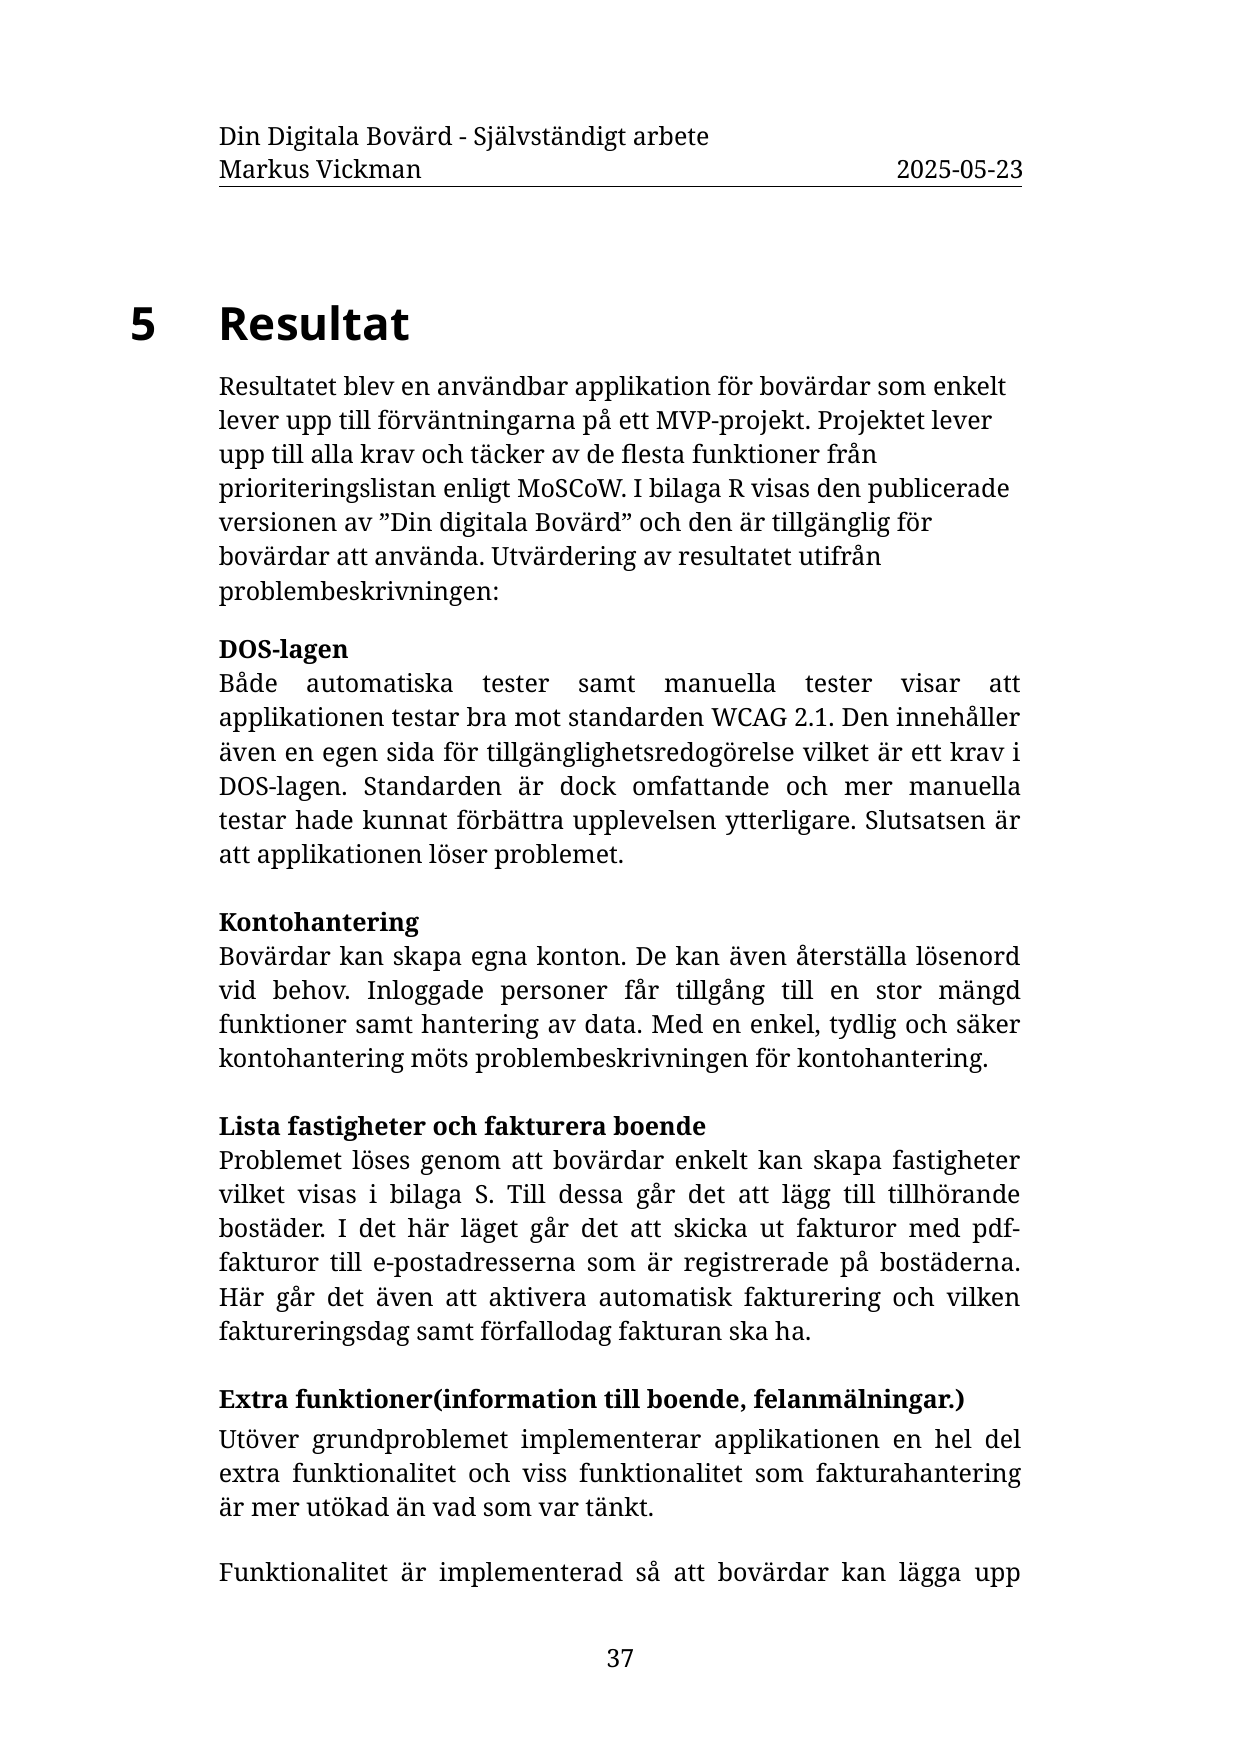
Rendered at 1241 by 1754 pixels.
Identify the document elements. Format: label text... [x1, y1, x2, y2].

text Resultatet blev en användbar applikation för bovärdar som enkelt lever upp till förväntningarna på ett MVP-projekt. Projektet lever upp till alla krav och täcker av de flesta funktioner från prioriteringslistan enligt MoSCoW. I bilaga R visas den publicerade versionen av ”Din digitala Bovärd” och den är tillgänglig för bovärdar att använda. Utvärdering av resultatet utifrån problembeskrivningen: [218, 369, 1022, 607]
subtitle Resultat [130, 291, 1022, 353]
text Bovärdar kan skapa egna konton. De kan även återställa lösenord vid behov. Inloggade personer får tillgång till en stor mängd funktioner samt hantering av data. Med en enkel, tydlig och säker kontohantering möts problembeskrivningen för kontohantering. [218, 938, 1022, 1075]
text Kontohantering [218, 904, 1022, 938]
text Funktionalitet är implementerad så att bovärdar kan lägga upp [218, 1554, 1022, 1588]
text Lista fastigheter och fakturera boende [218, 1109, 1022, 1143]
text Problemet löses genom att bovärdar enkelt kan skapa fastigheter vilket visas i bilaga S. Till dessa går det att lägg till tillhörande bostäder. I det här läget går det att skicka ut fakturor med pdf-fakturor till e-postadresserna som är registrerade på bostäderna. Här går det även att aktivera automatisk fakturering och vilken faktureringsdag samt förfallodag fakturan ska ha. [218, 1143, 1022, 1347]
text Utöver grundproblemet implementerar applikationen en hel del extra funktionalitet och viss funktionalitet som fakturahantering är mer utökad än vad som var tänkt. [218, 1421, 1022, 1523]
text Både automatiska tester samt manuella tester visar att applikationen testar bra mot standarden WCAG 2.1. Den innehåller även en egen sida för tillgänglighetsredogörelse vilket är ett krav i DOS-lagen. Standarden är dock omfattande och mer manuella testar hade kunnat förbättra upplevelsen ytterligare. Slutsatsen är att applikationen löser problemet. [218, 666, 1022, 870]
text DOS-lagen [218, 632, 1022, 666]
text Extra funktioner(information till boende, felanmälningar.) [218, 1381, 1022, 1415]
